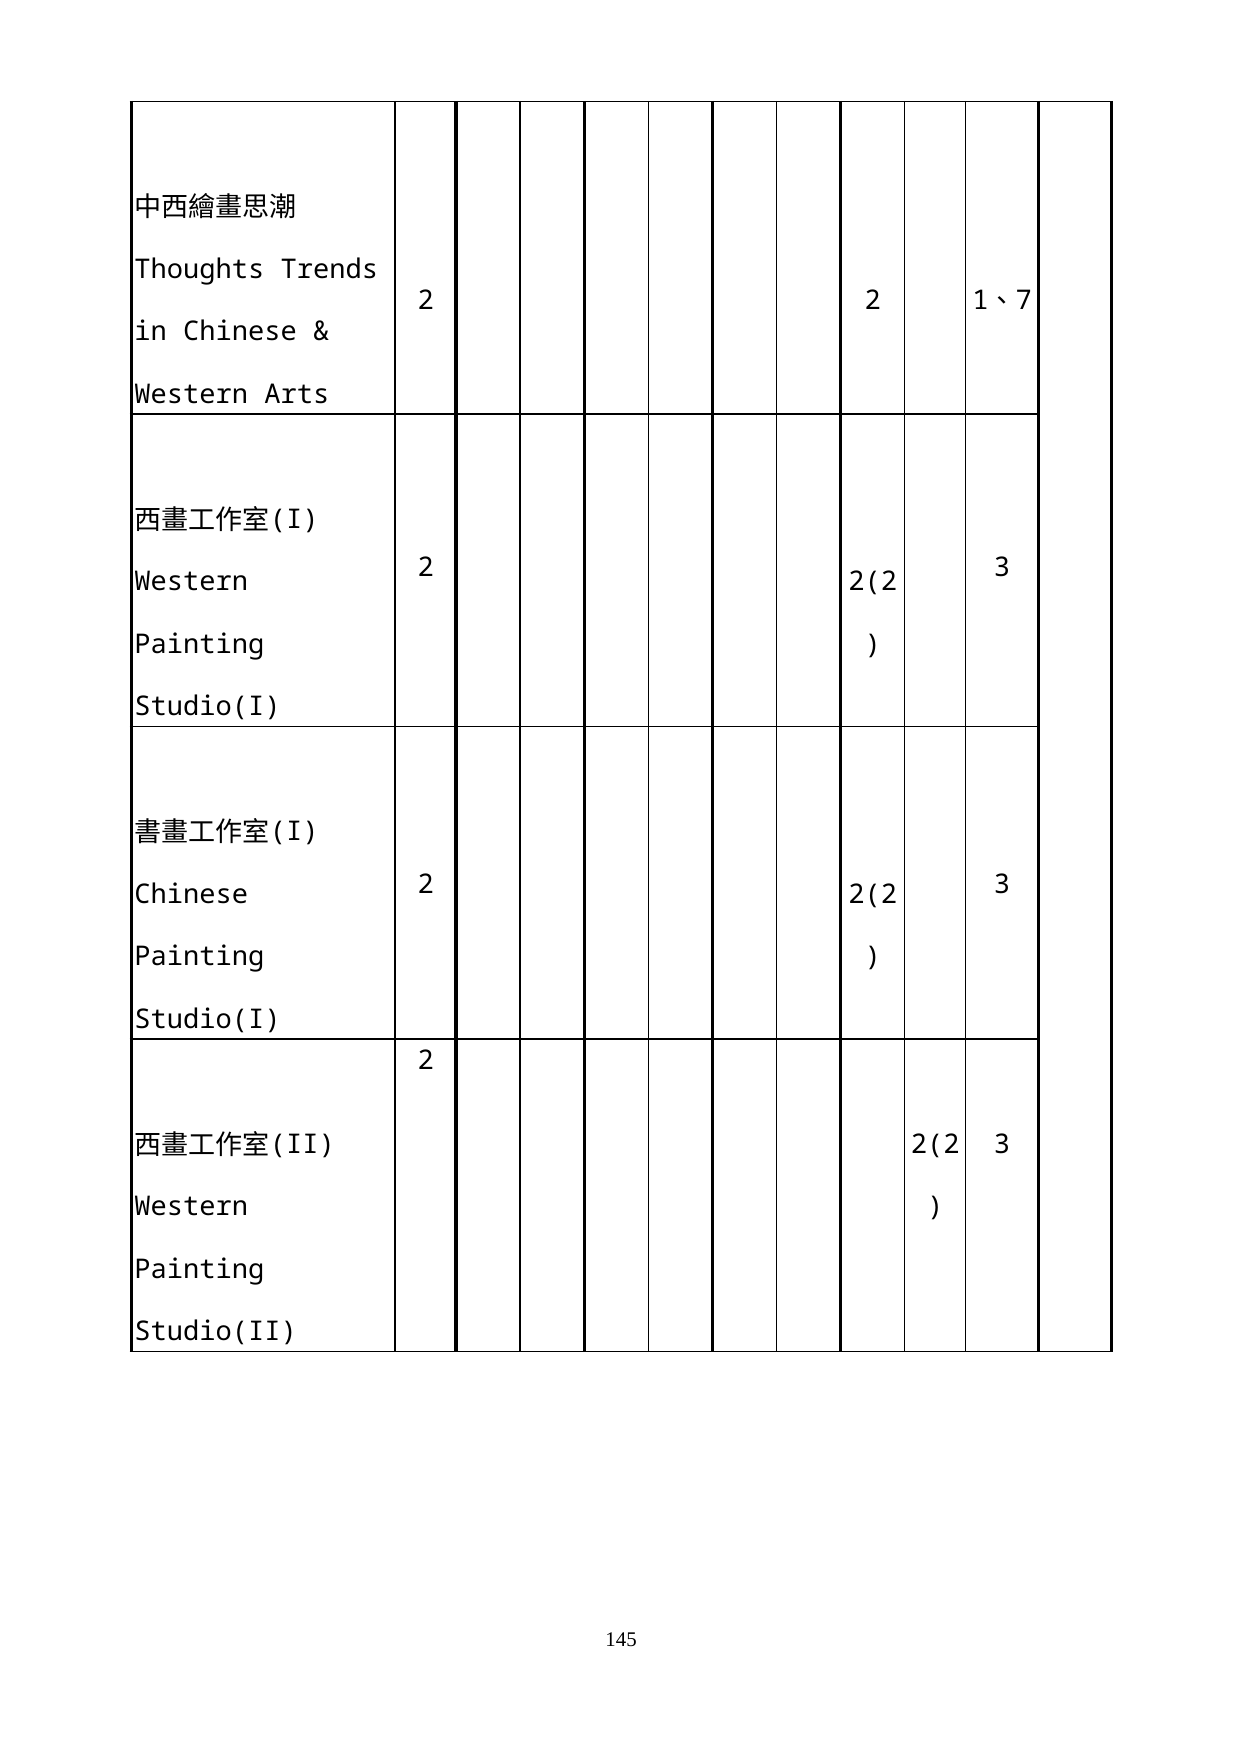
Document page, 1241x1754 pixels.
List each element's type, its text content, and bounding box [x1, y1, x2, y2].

table_cell 3 [966, 415, 1037, 726]
table_cell 書畫工作室(I) Chinese Painting Studio(I) [133, 727, 394, 1038]
table_cell 2(2) [905, 1040, 965, 1351]
table_cell [586, 415, 648, 726]
table_cell 2 [396, 727, 454, 1038]
table_cell [521, 415, 583, 726]
table_cell 1、7 [966, 102, 1037, 413]
table_cell 2(2) [842, 415, 904, 726]
table_cell [458, 727, 519, 1038]
table_cell 2 [396, 102, 454, 413]
table_cell [649, 727, 711, 1038]
table_cell [714, 727, 776, 1038]
table_cell [1040, 102, 1110, 1351]
table_cell 西畫工作室(I) Western Painting Studio(I) [133, 415, 394, 726]
table_cell 3 [966, 727, 1037, 1038]
table_cell [586, 102, 648, 413]
table_cell 2 [842, 102, 904, 413]
table_cell [777, 415, 839, 726]
table_cell [521, 1040, 583, 1351]
table_cell [649, 102, 711, 413]
table_cell [458, 415, 519, 726]
table_cell [777, 727, 839, 1038]
table_cell 2(2) [842, 727, 904, 1038]
table_cell [714, 415, 776, 726]
table_cell [842, 1040, 904, 1351]
table_cell [649, 415, 711, 726]
table_cell [649, 1040, 711, 1351]
table_cell [905, 102, 965, 413]
table_cell [458, 102, 519, 413]
table_cell [905, 415, 965, 726]
table_cell [458, 1040, 519, 1351]
table_cell [521, 102, 583, 413]
table_cell [586, 727, 648, 1038]
table_cell [905, 727, 965, 1038]
table_cell [777, 1040, 839, 1351]
table_cell 中西繪畫思潮 Thoughts Trends in Chinese & Western Arts [133, 102, 394, 413]
table_cell 西畫工作室(II) Western Painting Studio(II) [133, 1040, 394, 1351]
table_cell 2 [396, 415, 454, 726]
table_cell [521, 727, 583, 1038]
table_cell [586, 1040, 648, 1351]
table_cell [714, 102, 776, 413]
table_cell [714, 1040, 776, 1351]
table_cell 2 [396, 1040, 454, 1351]
table_cell [777, 102, 839, 413]
table_cell 3 [966, 1040, 1037, 1351]
